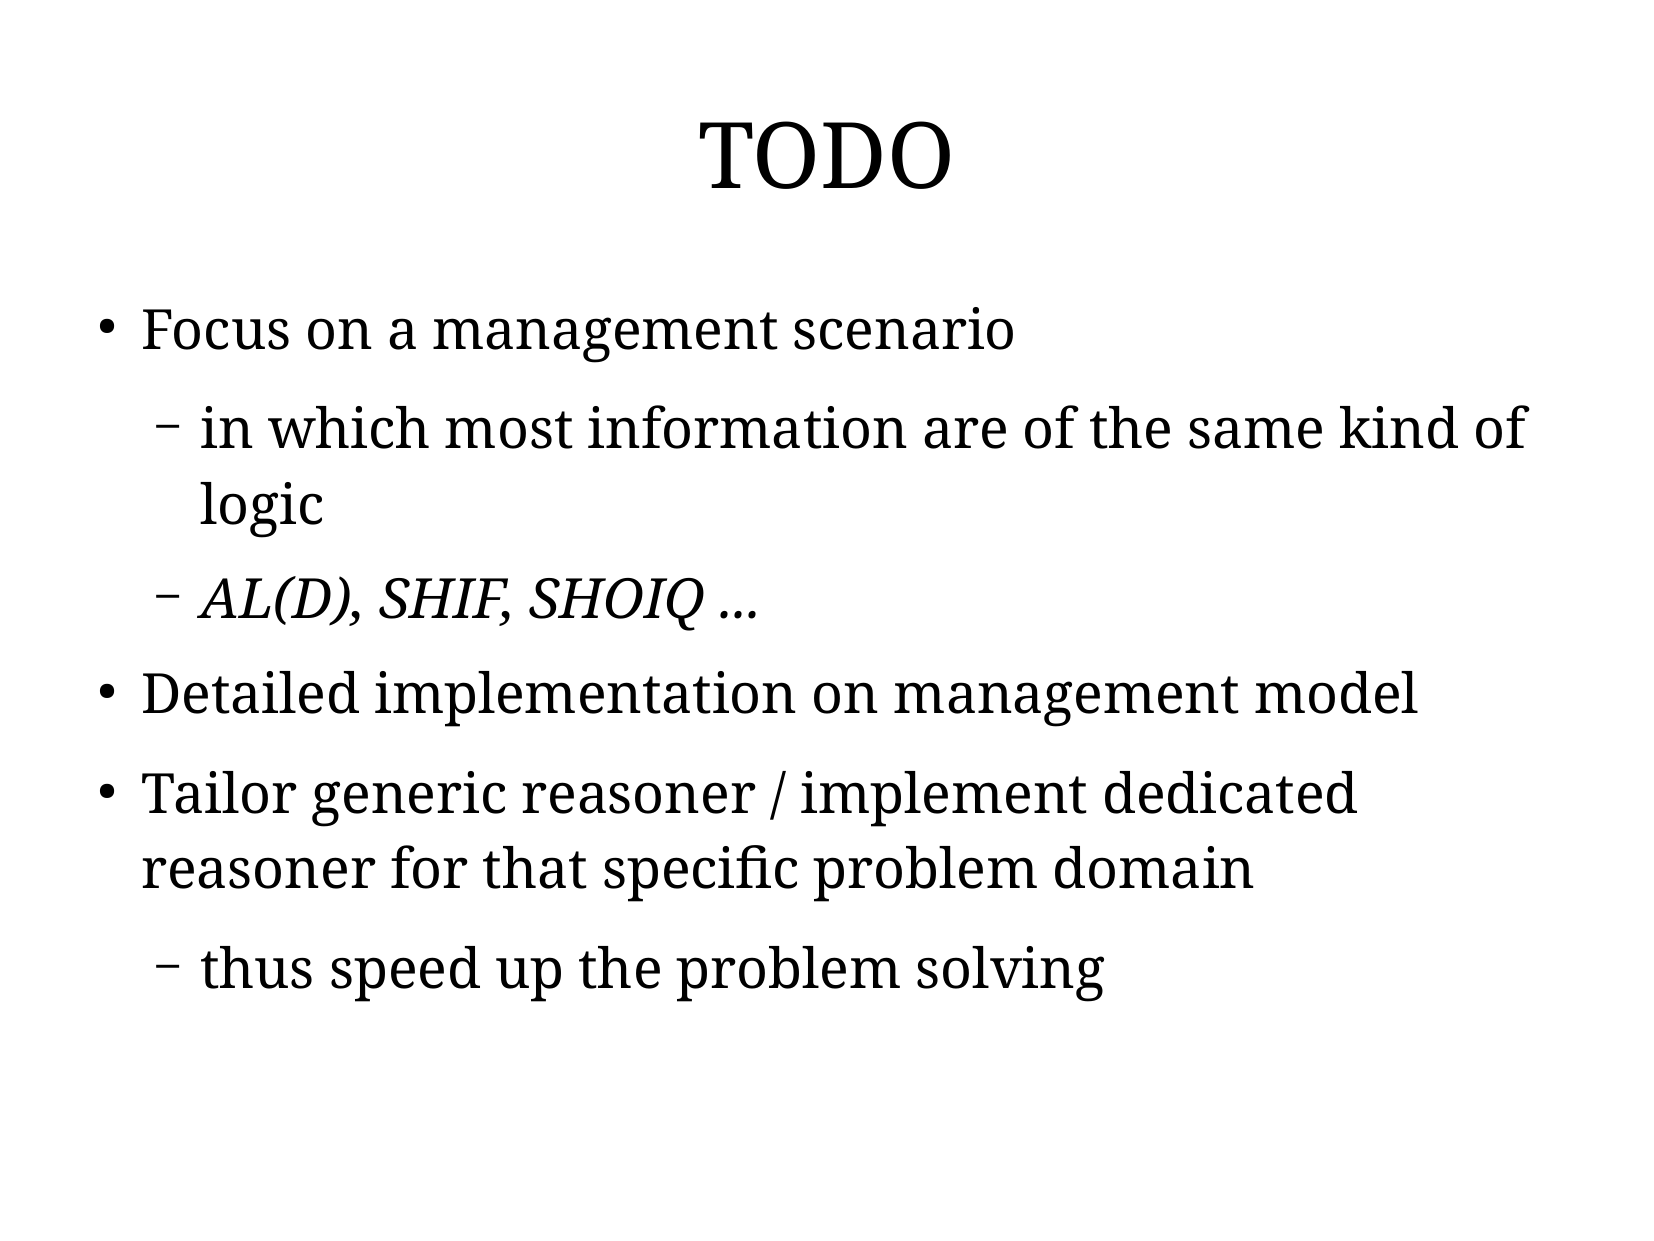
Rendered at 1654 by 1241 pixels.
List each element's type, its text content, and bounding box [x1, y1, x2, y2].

list Focus on a management scenario in which most information are of the same kind of logic AL(D), SHIF, SHOIQ ... Detailed implementation on management model Tailor generic reasoner / implement dedicated reasoner for that specific problem domain thus speed up the problem solving [82, 290, 1571, 1010]
title TODO [82, 49, 1571, 257]
